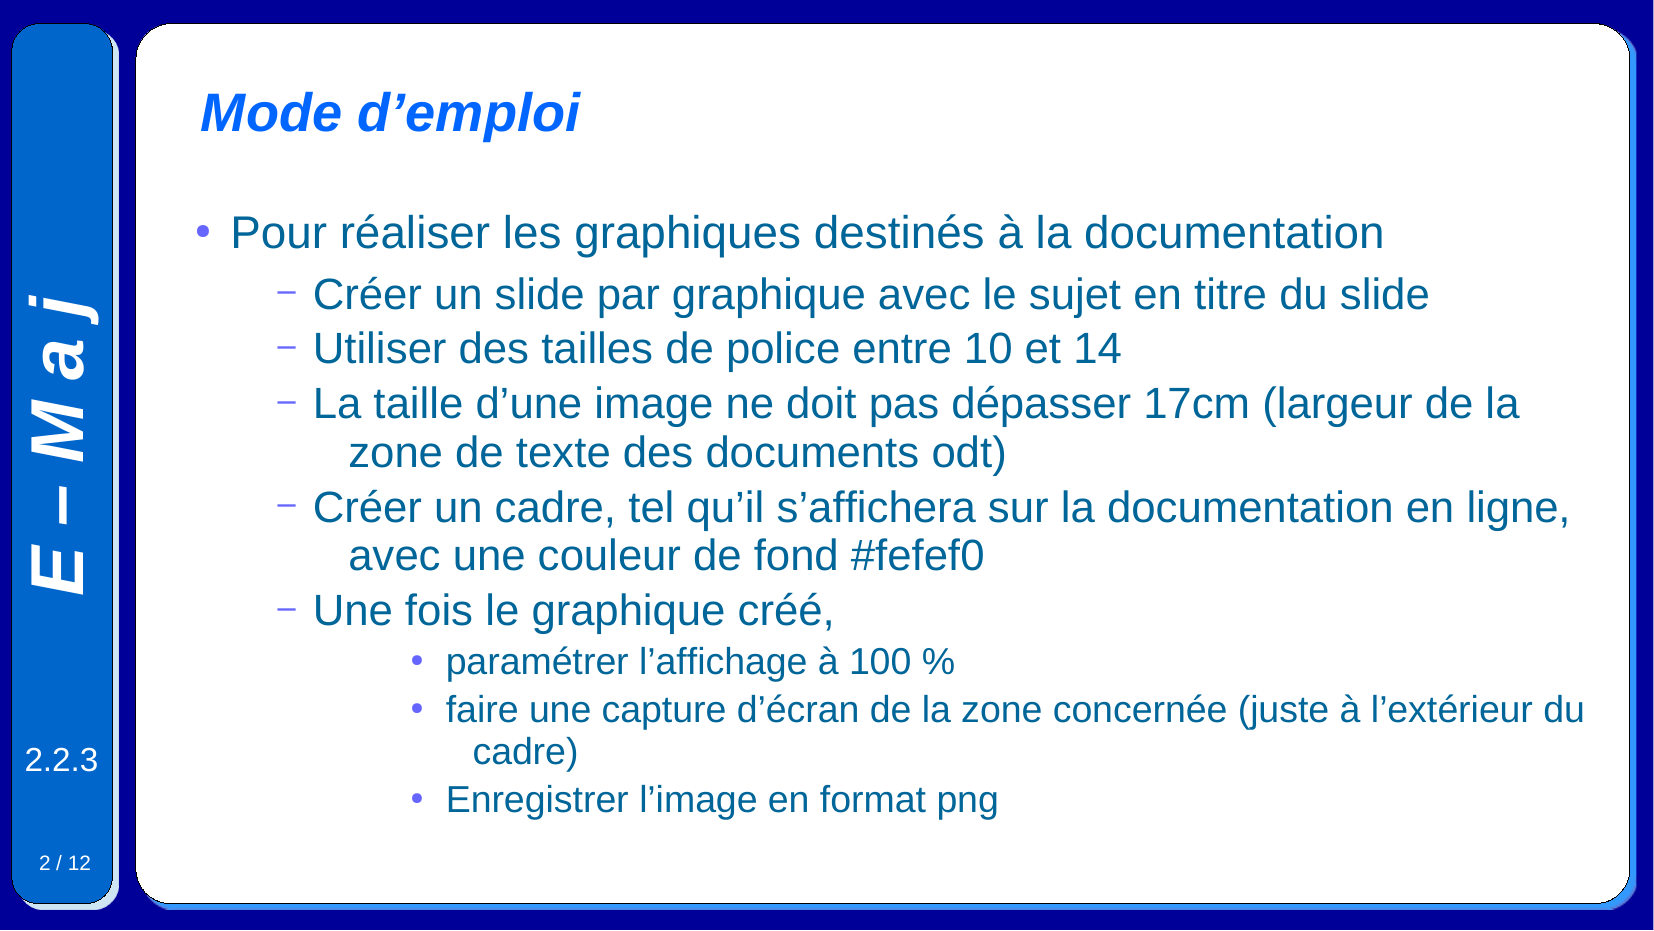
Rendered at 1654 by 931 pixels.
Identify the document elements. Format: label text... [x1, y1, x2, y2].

list Pour réaliser les graphiques destinés à la documentation Créer un slide par graphique avec le sujet en titre du slide Utiliser des tailles de police entre 10 et 14 La taille d’une image ne doit pas dépasser 17cm (largeur de la zone de texte des documents odt) Créer un cadre, tel qu’il s’affichera sur la documentation en ligne, avec une couleur de fond #fefef0 Une fois le graphique créé, paramétrer l’affichage à 100 % faire une capture d’écran de la zone concernée (juste à l’extérieur du cadre) Enregistrer l’image en format png [177, 206, 1587, 827]
title Mode d’emploi [200, 34, 1575, 191]
